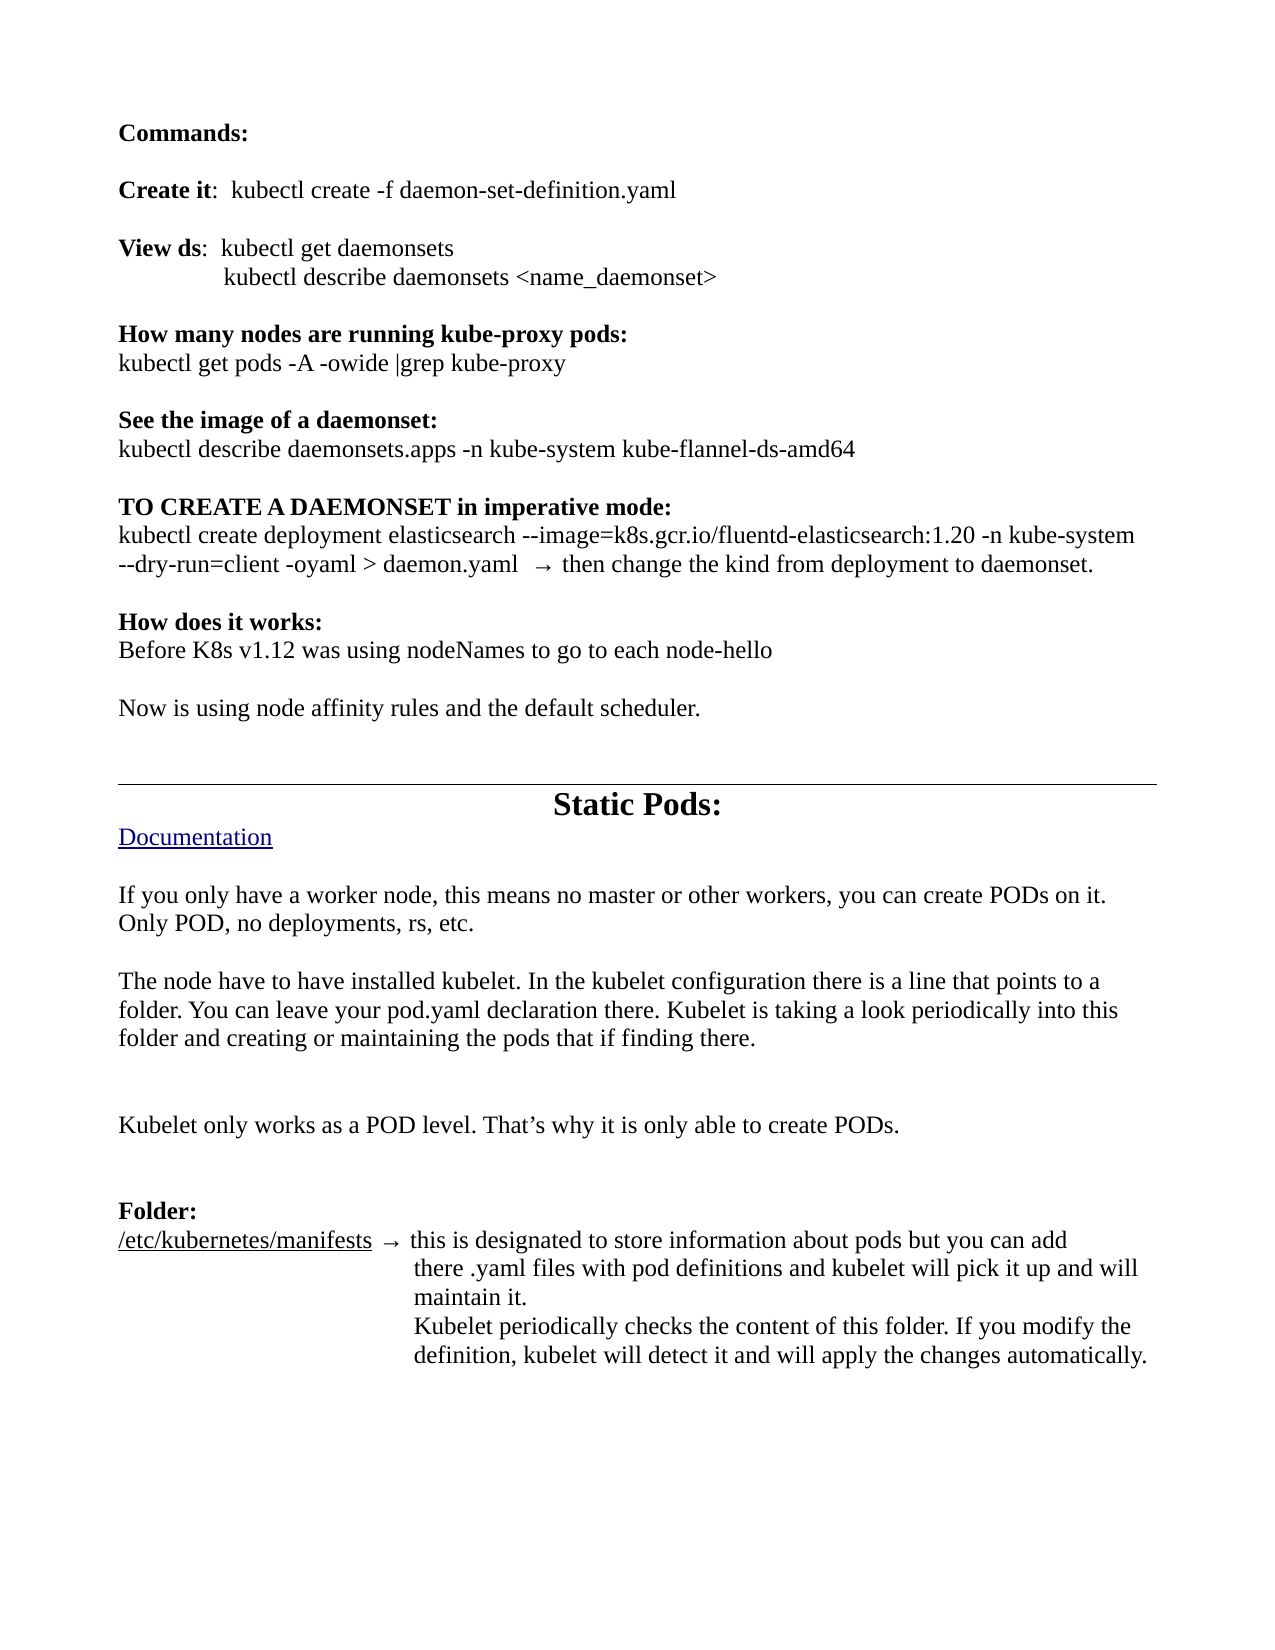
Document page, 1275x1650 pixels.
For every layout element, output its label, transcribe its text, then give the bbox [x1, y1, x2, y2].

text Commands: [118, 118, 1157, 147]
text kubectl describe daemonsets <name_daemonset> [118, 262, 1157, 291]
text Create it: kubectl create -f daemon-set-definition.yaml [118, 176, 1157, 204]
text TO CREATE A DAEMONSET in imperative mode: [118, 492, 1157, 521]
text Documentation [118, 822, 1157, 851]
text kubectl describe daemonsets.apps -n kube-system kube-flannel-ds-amd64 [118, 434, 1157, 463]
text If you only have a worker node, this means no master or other workers, you can create PODs on it. Only POD, no deployments, rs, etc. [118, 880, 1157, 937]
text Static Pods: [118, 785, 1157, 822]
text kubectl create deployment elasticsearch --image=k8s.gcr.io/fluentd-elasticsearch:1.20 -n kube-system --dry-run=client -oyaml > daemon.yaml → then change the kind from deployment to daemonset. [118, 521, 1157, 578]
text Kubelet only works as a POD level. That’s why it is only able to create PODs. [118, 1110, 1157, 1138]
text View ds: kubectl get daemonsets [118, 233, 1157, 262]
text Folder: [118, 1196, 1157, 1225]
text Before K8s v1.12 was using nodeNames to go to each node-hello [118, 636, 1157, 664]
text Now is using node affinity rules and the default scheduler. [118, 693, 1157, 722]
text Kubelet periodically checks the content of this folder. If you modify the definition, kubelet will detect it and will apply the changes automatically. [118, 1311, 1157, 1368]
text How does it works: [118, 607, 1157, 636]
text How many nodes are running kube-proxy pods: [118, 319, 1157, 348]
text kubectl get pods -A -owide |grep kube-proxy [118, 348, 1157, 377]
text The node have to have installed kubelet. In the kubelet configuration there is a line that points to a folder. You can leave your pod.yaml declaration there. Kubelet is taking a look periodically into this folder and creating or maintaining the pods that if finding there. [118, 966, 1157, 1052]
text See the image of a daemonset: [118, 406, 1157, 434]
text /etc/kubernetes/manifests → this is designated to store information about pods but you can add there .yaml files with pod definitions and kubelet will pick it up and will maintain it. [118, 1225, 1157, 1311]
